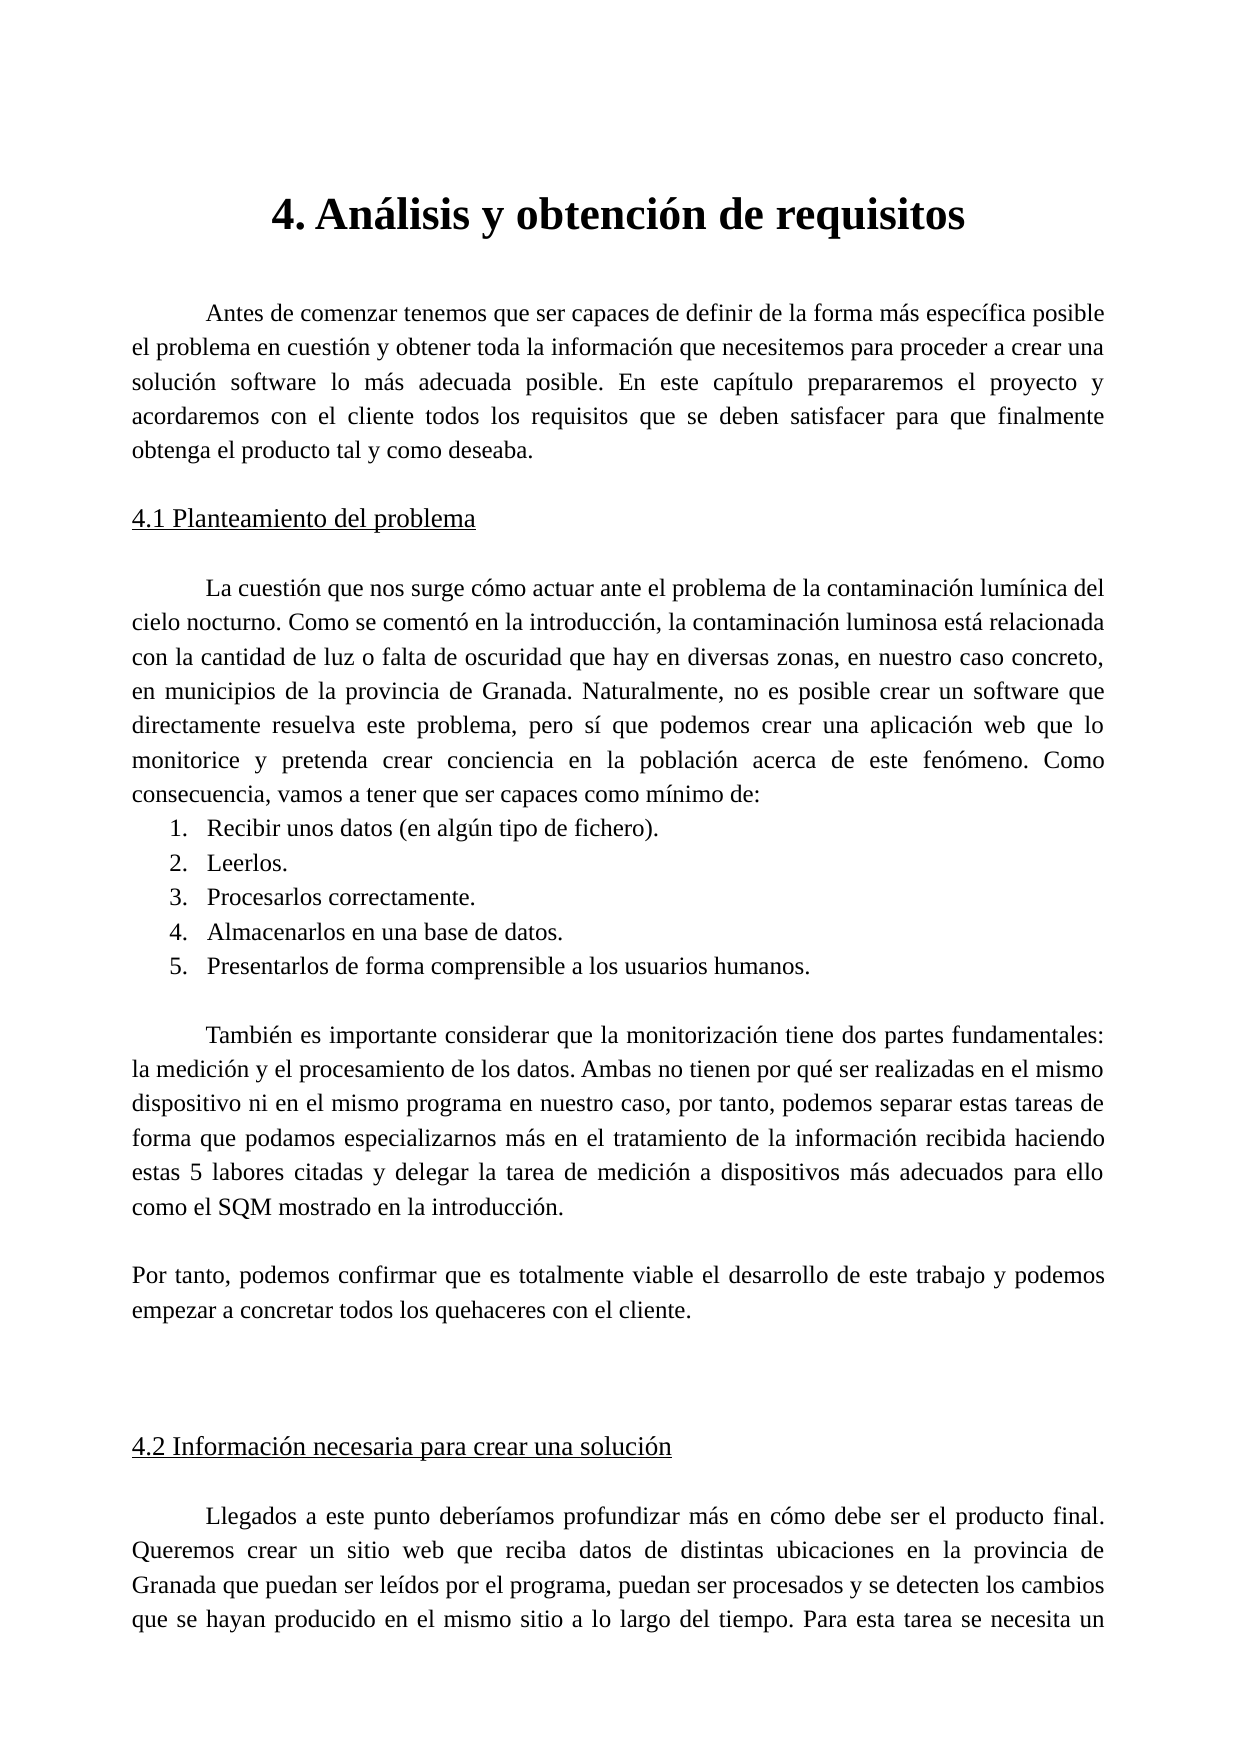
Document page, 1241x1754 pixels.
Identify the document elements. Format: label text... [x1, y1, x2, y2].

text La cuestión que nos surge cómo actuar ante el problema de la contaminación lumínica del cielo nocturno. Como se comentó en la introducción, la contaminación luminosa está relacionada con la cantidad de luz o falta de oscuridad que hay en diversas zonas, en nuestro caso concreto, en municipios de la provincia de Granada. Naturalmente, no es posible crear un software que directamente resuelva este problema, pero sí que podemos crear una aplicación web que lo monitorice y pretenda crear conciencia en la población acerca de este fenómeno. Como consecuencia, vamos a tener que ser capaces como mínimo de: [132, 567, 1106, 808]
list Procesarlos correctamente. [169, 877, 1106, 911]
text Antes de comenzar tenemos que ser capaces de definir de la forma más específica posible el problema en cuestión y obtener toda la información que necesitemos para proceder a crear una solución software lo más adecuada posible. En este capítulo prepararemos el proyecto y acordaremos con el cliente todos los requisitos que se deben satisfacer para que finalmente obtenga el producto tal y como deseaba. [132, 292, 1106, 464]
text También es importante considerar que la monitorización tiene dos partes fundamentales: la medición y el procesamiento de los datos. Ambas no tienen por qué ser realizadas en el mismo dispositivo ni en el mismo programa en nuestro caso, por tanto, podemos separar estas tareas de forma que podamos especializarnos más en el tratamiento de la información recibida haciendo estas 5 labores citadas y delegar la tarea de medición a dispositivos más adecuados para ello como el SQM mostrado en la introducción. [132, 1014, 1106, 1220]
text 4.1 Planteamiento del problema [132, 498, 1106, 533]
text Por tanto, podemos confirmar que es totalmente viable el desarrollo de este trabajo y podemos empezar a concretar todos los quehaceres con el cliente. [132, 1255, 1106, 1323]
list Leerlos. [169, 842, 1106, 877]
text Llegados a este punto deberíamos profundizar más en cómo debe ser el producto final. Queremos crear un sitio web que reciba datos de distintas ubicaciones en la provincia de Granada que puedan ser leídos por el programa, puedan ser procesados y se detecten los cambios que se hayan producido en el mismo sitio a lo largo del tiempo. Para esta tarea se necesita un [132, 1495, 1106, 1633]
list Almacenarlos en una base de datos. [169, 911, 1106, 945]
text 4. Análisis y obtención de requisitos [132, 187, 1106, 239]
list Recibir unos datos (en algún tipo de fichero). [169, 808, 1106, 842]
text 4.2 Información necesaria para crear una solución [132, 1427, 1106, 1461]
list Presentarlos de forma comprensible a los usuarios humanos. [169, 945, 1106, 980]
